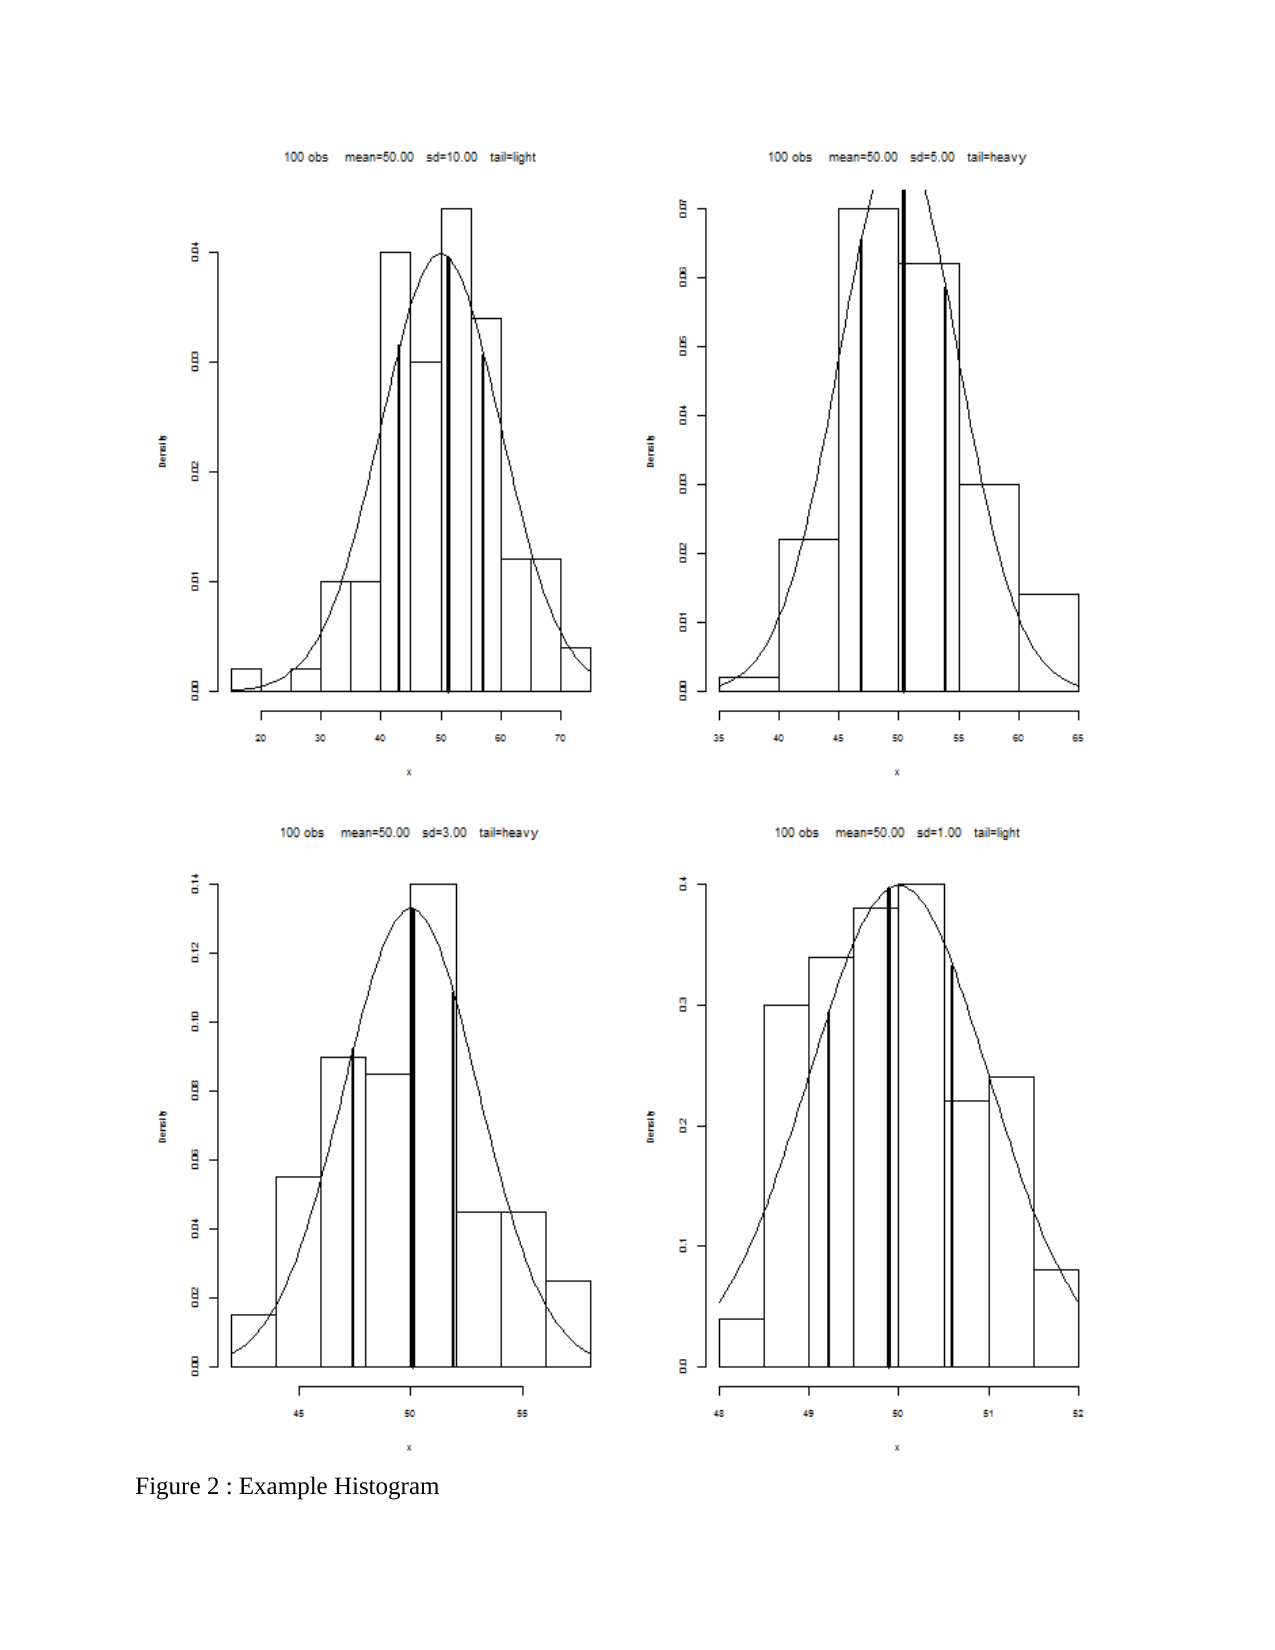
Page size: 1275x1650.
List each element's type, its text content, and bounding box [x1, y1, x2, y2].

text Figure 2 : Example Histogram [129, 121, 1149, 1500]
